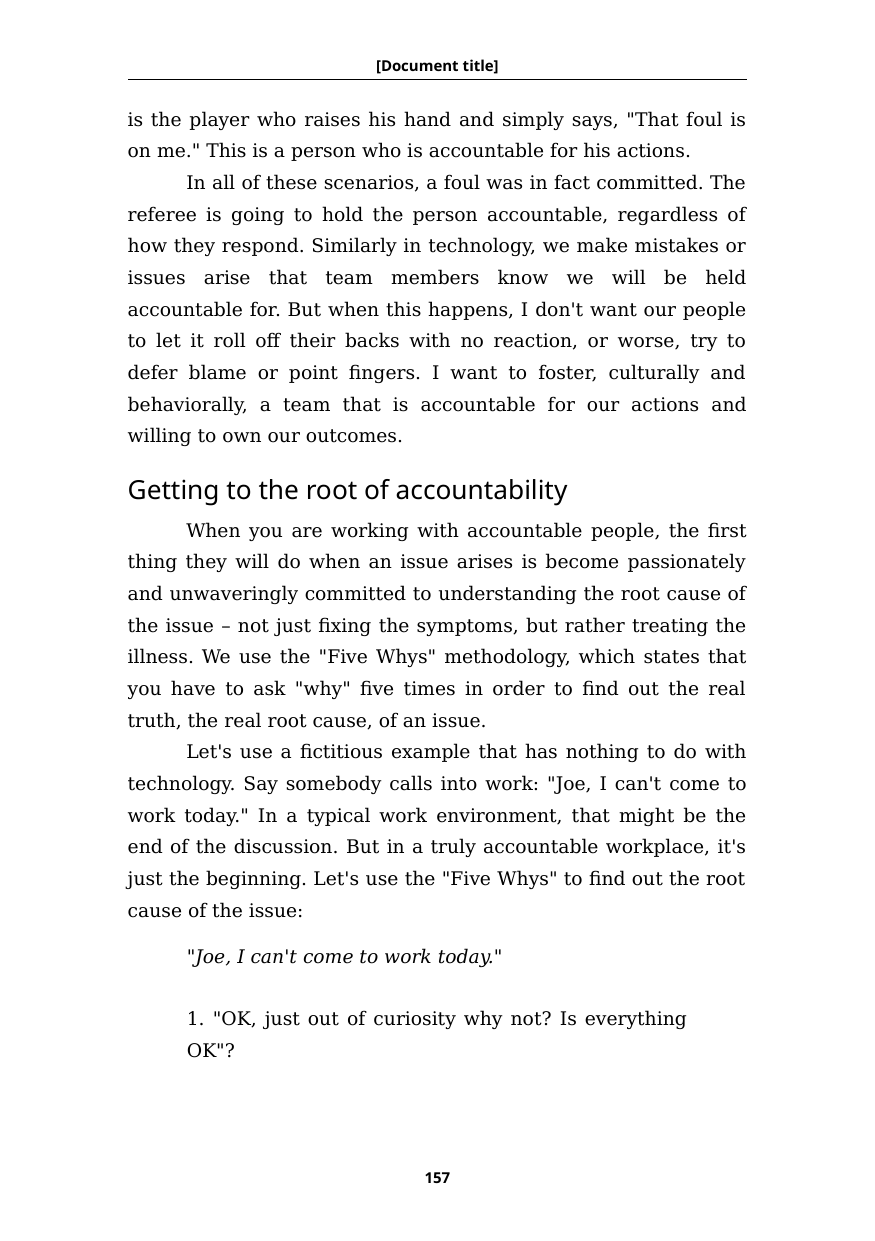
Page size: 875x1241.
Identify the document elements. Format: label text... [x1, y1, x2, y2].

text In all of these scenarios, a foul was in fact committed. The referee is going to hold the person accountable, regardless of how they respond. Similarly in technology, we make mistakes or issues arise that team members know we will be held accountable for. But when this happens, I don't want our people to let it roll off their backs with no reaction, or worse, try to defer blame or point fingers. I want to foster, culturally and behaviorally, a team that is accountable for our actions and willing to own our outcomes. [127, 172, 747, 447]
text "Joe, I can't come to work today." [187, 947, 688, 968]
text is the player who raises his hand and simply says, "That foul is on me." This is a person who is accountable for his actions. [127, 109, 747, 162]
text When you are working with accountable people, the first thing they will do when an issue arises is become passionately and unwaveringly committed to understanding the root cause of the issue – not just fixing the symptoms, but rather treating the illness. We use the "Five Whys" methodology, which states that you have to ask "why" five times in order to find out the real truth, the real root cause, of an issue. [127, 520, 747, 732]
text Let's use a fictitious example that has nothing to do with technology. Say somebody calls into work: "Joe, I can't come to work today." In a typical work environment, that might be the end of the discussion. But in a truly accountable workplace, it's just the beginning. Let's use the "Five Whys" to find out the root cause of the issue: [127, 742, 747, 922]
subtitle Getting to the root of accountability [127, 472, 747, 507]
text 1. "OK, just out of curiosity why not? Is everything OK"? [187, 1008, 688, 1062]
